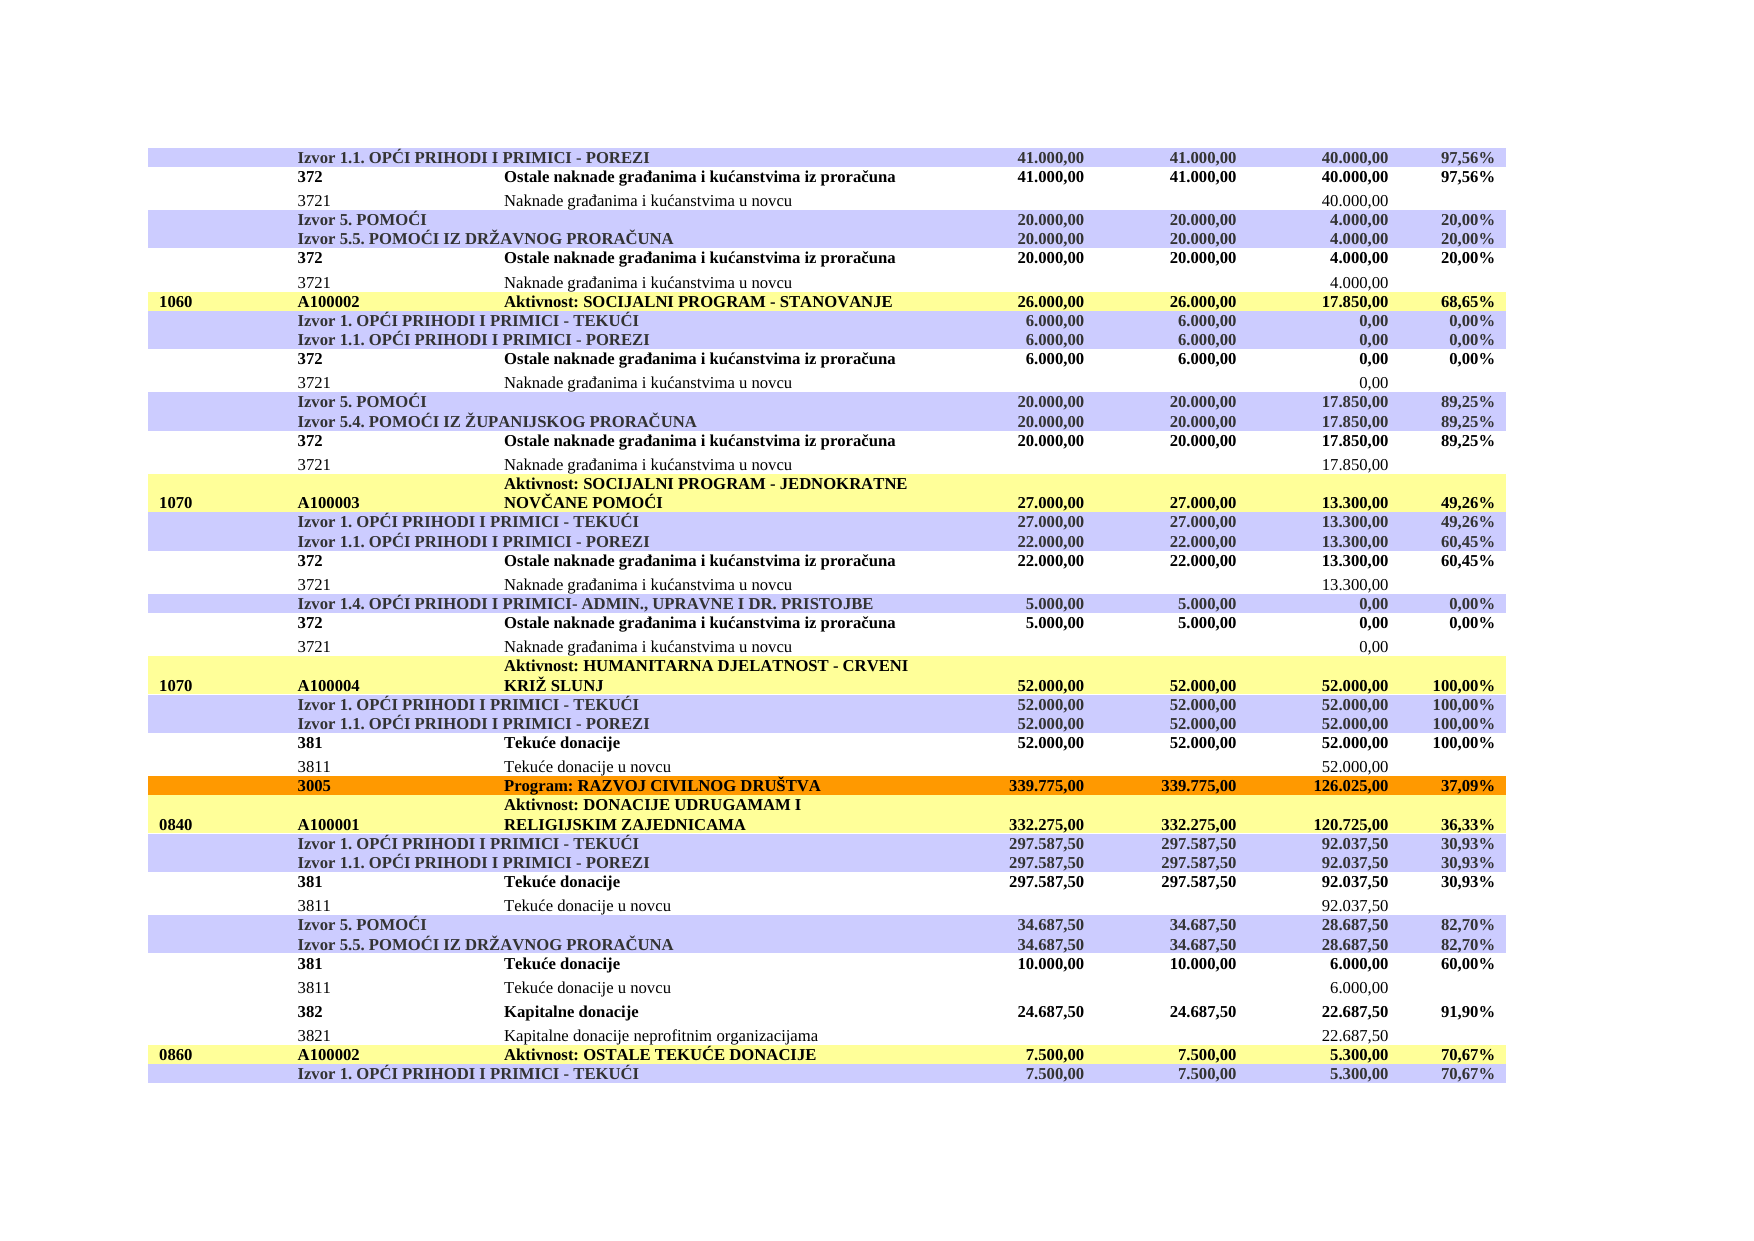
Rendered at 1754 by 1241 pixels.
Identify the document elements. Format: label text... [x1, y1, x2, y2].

table_cell [1095, 1021, 1247, 1045]
table_cell 22.000,00 [929, 551, 1095, 570]
table_cell 297.587,50 [929, 872, 1095, 891]
table_cell Tekuće donacije [493, 733, 929, 752]
table_cell [148, 714, 286, 733]
table_cell 7.500,00 [1095, 1045, 1247, 1064]
table_cell [148, 531, 286, 551]
table_cell 27.000,00 [929, 512, 1095, 531]
table_cell Naknade građanima i kućanstvima u novcu [493, 632, 929, 656]
table_cell [1095, 973, 1247, 997]
table_cell 82,70% [1399, 915, 1506, 934]
table_cell 1070 [148, 656, 286, 694]
table_cell Izvor 1. OPĆI PRIHODI I PRIMICI - TEKUĆI [286, 311, 929, 330]
table_cell 20.000,00 [929, 392, 1095, 411]
table_cell [1399, 268, 1506, 292]
table_cell [1399, 752, 1506, 776]
table_cell Tekuće donacije u novcu [493, 752, 929, 776]
table_cell 27.000,00 [1095, 512, 1247, 531]
table_cell Izvor 5.5. POMOĆI IZ DRŽAVNOG PRORAČUNA [286, 934, 929, 953]
table_cell 20.000,00 [1095, 229, 1247, 248]
table_cell 70,67% [1399, 1045, 1506, 1064]
table_cell 70,67% [1399, 1064, 1506, 1083]
table_cell [148, 613, 286, 632]
table_cell Program: RAZVOJ CIVILNOG DRUŠTVA [493, 776, 929, 795]
table_cell 89,25% [1399, 411, 1506, 431]
table_cell 297.587,50 [929, 853, 1095, 872]
table_cell 89,25% [1399, 431, 1506, 450]
table_cell 52.000,00 [1095, 733, 1247, 752]
table_cell 22.687,50 [1247, 1021, 1399, 1045]
table_cell [148, 349, 286, 368]
table_cell Naknade građanima i kućanstvima u novcu [493, 186, 929, 210]
table_cell Ostale naknade građanima i kućanstvima iz proračuna [493, 551, 929, 570]
table_cell 297.587,50 [1095, 853, 1247, 872]
table_cell [148, 268, 286, 292]
table_cell Izvor 1. OPĆI PRIHODI I PRIMICI - TEKUĆI [286, 512, 929, 531]
table_cell 20.000,00 [929, 210, 1095, 229]
table_cell [148, 148, 286, 167]
table_cell 52.000,00 [929, 695, 1095, 714]
table_cell Ostale naknade građanima i kućanstvima iz proračuna [493, 248, 929, 267]
table_cell [148, 733, 286, 752]
table_cell Izvor 1.1. OPĆI PRIHODI I PRIMICI - POREZI [286, 148, 929, 167]
table_cell 0,00% [1399, 349, 1506, 368]
table_cell 26.000,00 [929, 292, 1095, 311]
table_cell 22.687,50 [1247, 997, 1399, 1021]
table_cell Ostale naknade građanima i kućanstvima iz proračuna [493, 431, 929, 450]
table_cell 3721 [286, 632, 493, 656]
table_cell 52.000,00 [929, 733, 1095, 752]
table_cell 382 [286, 997, 493, 1021]
table_cell 3721 [286, 268, 493, 292]
table_cell 26.000,00 [1095, 292, 1247, 311]
table_cell 20.000,00 [929, 229, 1095, 248]
table_cell 92.037,50 [1247, 834, 1399, 853]
table_cell 381 [286, 872, 493, 891]
table_cell 20.000,00 [929, 411, 1095, 431]
table_cell Aktivnost: DONACIJE UDRUGAMAM I RELIGIJSKIM ZAJEDNICAMA [493, 795, 929, 833]
table_cell 68,65% [1399, 292, 1506, 311]
table_cell 52.000,00 [929, 714, 1095, 733]
table_cell Izvor 5.5. POMOĆI IZ DRŽAVNOG PRORAČUNA [286, 229, 929, 248]
table_cell 6.000,00 [929, 330, 1095, 349]
table_cell 34.687,50 [929, 934, 1095, 953]
table_cell 91,90% [1399, 997, 1506, 1021]
table_cell 6.000,00 [929, 311, 1095, 330]
table_cell 297.587,50 [1095, 834, 1247, 853]
table_cell 0,00% [1399, 594, 1506, 613]
table_cell 13.300,00 [1247, 531, 1399, 551]
table_cell A100002 [286, 292, 493, 311]
table_cell 13.300,00 [1247, 474, 1399, 512]
table_cell [148, 186, 286, 210]
table_cell 52.000,00 [1247, 695, 1399, 714]
table_cell 30,93% [1399, 872, 1506, 891]
table_cell Tekuće donacije u novcu [493, 891, 929, 915]
table_cell 7.500,00 [929, 1064, 1095, 1083]
table_cell 0,00 [1247, 349, 1399, 368]
table_cell [148, 853, 286, 872]
table_cell [1095, 368, 1247, 392]
table_cell [148, 891, 286, 915]
table_cell 3721 [286, 570, 493, 594]
table_cell 6.000,00 [1247, 973, 1399, 997]
table_cell 20.000,00 [1095, 210, 1247, 229]
table_cell Izvor 5. POMOĆI [286, 210, 929, 229]
table_cell 3005 [286, 776, 493, 795]
table_cell [148, 311, 286, 330]
table_cell 20,00% [1399, 229, 1506, 248]
table_cell [1399, 186, 1506, 210]
table_cell 17.850,00 [1247, 450, 1399, 474]
table_cell 20,00% [1399, 248, 1506, 267]
table_cell 4.000,00 [1247, 268, 1399, 292]
table_cell A100003 [286, 474, 493, 512]
table_cell 20.000,00 [929, 248, 1095, 267]
table_cell Aktivnost: SOCIJALNI PROGRAM - STANOVANJE [493, 292, 929, 311]
table_cell Naknade građanima i kućanstvima u novcu [493, 570, 929, 594]
table_cell 52.000,00 [1247, 714, 1399, 733]
table_cell 332.275,00 [1095, 795, 1247, 833]
table_cell Tekuće donacije [493, 954, 929, 973]
table_cell [929, 973, 1095, 997]
table_cell 20,00% [1399, 210, 1506, 229]
table_cell 40.000,00 [1247, 148, 1399, 167]
table_cell 5.000,00 [929, 594, 1095, 613]
table_cell [148, 752, 286, 776]
table_cell [148, 392, 286, 411]
table_cell [1095, 186, 1247, 210]
table_cell 0,00% [1399, 330, 1506, 349]
table_cell [1095, 632, 1247, 656]
table_cell 7.500,00 [1095, 1064, 1247, 1083]
table_cell 0,00 [1247, 330, 1399, 349]
table_cell 0,00 [1247, 311, 1399, 330]
table_cell Izvor 1. OPĆI PRIHODI I PRIMICI - TEKUĆI [286, 834, 929, 853]
table_cell 92.037,50 [1247, 853, 1399, 872]
table_cell 36,33% [1399, 795, 1506, 833]
table_cell 381 [286, 733, 493, 752]
table_cell 5.300,00 [1247, 1045, 1399, 1064]
table_cell 20.000,00 [1095, 392, 1247, 411]
table_cell [148, 954, 286, 973]
table_cell 6.000,00 [1095, 330, 1247, 349]
table_cell Tekuće donacije [493, 872, 929, 891]
table_cell 40.000,00 [1247, 186, 1399, 210]
table_cell 100,00% [1399, 714, 1506, 733]
table_cell Tekuće donacije u novcu [493, 973, 929, 997]
table_cell 49,26% [1399, 512, 1506, 531]
table_cell [148, 411, 286, 431]
table_cell 17.850,00 [1247, 392, 1399, 411]
table_cell 3721 [286, 368, 493, 392]
table_cell 372 [286, 551, 493, 570]
table_cell [1095, 752, 1247, 776]
table_cell 52.000,00 [1247, 752, 1399, 776]
table_cell [148, 632, 286, 656]
table_cell 5.000,00 [1095, 594, 1247, 613]
table_cell [1399, 368, 1506, 392]
table_cell 28.687,50 [1247, 934, 1399, 953]
table_cell 82,70% [1399, 934, 1506, 953]
table_cell 20.000,00 [1095, 411, 1247, 431]
table_cell [148, 1064, 286, 1083]
table_cell 6.000,00 [1095, 349, 1247, 368]
table_cell Izvor 1.4. OPĆI PRIHODI I PRIMICI- ADMIN., UPRAVNE I DR. PRISTOJBE [286, 594, 929, 613]
table_cell [148, 450, 286, 474]
table_cell 20.000,00 [1095, 431, 1247, 450]
table_cell [929, 891, 1095, 915]
table_cell Naknade građanima i kućanstvima u novcu [493, 368, 929, 392]
table_cell Kapitalne donacije [493, 997, 929, 1021]
table_cell [148, 915, 286, 934]
table_cell 49,26% [1399, 474, 1506, 512]
table_cell Aktivnost: SOCIJALNI PROGRAM - JEDNOKRATNE NOVČANE POMOĆI [493, 474, 929, 512]
table_cell 0840 [148, 795, 286, 833]
table_cell 126.025,00 [1247, 776, 1399, 795]
table_cell 41.000,00 [929, 148, 1095, 167]
table_cell 3821 [286, 1021, 493, 1045]
table_cell [148, 1021, 286, 1045]
table_cell 297.587,50 [1095, 872, 1247, 891]
table_cell A100004 [286, 656, 493, 694]
table_cell [929, 1021, 1095, 1045]
table_cell 0,00 [1247, 594, 1399, 613]
table_cell [929, 186, 1095, 210]
table_cell 6.000,00 [1095, 311, 1247, 330]
table_cell 1070 [148, 474, 286, 512]
table_cell 20.000,00 [929, 431, 1095, 450]
table_cell 4.000,00 [1247, 229, 1399, 248]
table_cell 27.000,00 [929, 474, 1095, 512]
table_cell 52.000,00 [1247, 733, 1399, 752]
table_cell 22.000,00 [929, 531, 1095, 551]
table_cell [148, 551, 286, 570]
table_cell 5.000,00 [929, 613, 1095, 632]
table_cell 3811 [286, 752, 493, 776]
table_cell Aktivnost: OSTALE TEKUĆE DONACIJE [493, 1045, 929, 1064]
table_cell 372 [286, 431, 493, 450]
table_cell 6.000,00 [1247, 954, 1399, 973]
table_cell [1399, 973, 1506, 997]
table_cell Naknade građanima i kućanstvima u novcu [493, 450, 929, 474]
table_cell 4.000,00 [1247, 248, 1399, 267]
table_cell 41.000,00 [1095, 167, 1247, 186]
table_cell [1399, 570, 1506, 594]
table_cell 28.687,50 [1247, 915, 1399, 934]
table_cell [148, 368, 286, 392]
table_cell [148, 167, 286, 186]
table_cell 372 [286, 349, 493, 368]
table_cell 40.000,00 [1247, 167, 1399, 186]
table_cell Ostale naknade građanima i kućanstvima iz proračuna [493, 613, 929, 632]
table_cell A100002 [286, 1045, 493, 1064]
table_cell 34.687,50 [1095, 915, 1247, 934]
table_cell 0860 [148, 1045, 286, 1064]
table_cell A100001 [286, 795, 493, 833]
table_cell 339.775,00 [929, 776, 1095, 795]
table_cell Ostale naknade građanima i kućanstvima iz proračuna [493, 167, 929, 186]
table_cell [929, 450, 1095, 474]
table_cell Izvor 1.1. OPĆI PRIHODI I PRIMICI - POREZI [286, 853, 929, 872]
table_cell [148, 973, 286, 997]
table_cell 97,56% [1399, 167, 1506, 186]
table_cell Izvor 1. OPĆI PRIHODI I PRIMICI - TEKUĆI [286, 1064, 929, 1083]
table_cell 10.000,00 [1095, 954, 1247, 973]
table_cell 0,00% [1399, 311, 1506, 330]
table_cell [1095, 570, 1247, 594]
table_cell [148, 834, 286, 853]
table_cell Izvor 1.1. OPĆI PRIHODI I PRIMICI - POREZI [286, 531, 929, 551]
table_cell 6.000,00 [929, 349, 1095, 368]
table_cell [1095, 268, 1247, 292]
table_cell 60,45% [1399, 531, 1506, 551]
table_cell [148, 330, 286, 349]
table_cell 13.300,00 [1247, 570, 1399, 594]
table_cell [929, 752, 1095, 776]
table_cell Izvor 5. POMOĆI [286, 915, 929, 934]
table_cell 381 [286, 954, 493, 973]
table_cell 17.850,00 [1247, 431, 1399, 450]
table_cell [1399, 891, 1506, 915]
table_cell Aktivnost: HUMANITARNA DJELATNOST - CRVENI KRIŽ SLUNJ [493, 656, 929, 694]
table_cell 41.000,00 [929, 167, 1095, 186]
table_cell 52.000,00 [1095, 695, 1247, 714]
table_cell 24.687,50 [929, 997, 1095, 1021]
table_cell 332.275,00 [929, 795, 1095, 833]
table_cell 297.587,50 [929, 834, 1095, 853]
table_cell [1095, 891, 1247, 915]
table_cell [148, 570, 286, 594]
table_cell 52.000,00 [1095, 714, 1247, 733]
table_cell [148, 431, 286, 450]
table_cell [148, 695, 286, 714]
table_cell 10.000,00 [929, 954, 1095, 973]
table_cell 30,93% [1399, 834, 1506, 853]
table_cell Izvor 5. POMOĆI [286, 392, 929, 411]
table_cell 5.300,00 [1247, 1064, 1399, 1083]
table_cell 0,00 [1247, 368, 1399, 392]
table_cell [148, 248, 286, 267]
table_cell 97,56% [1399, 148, 1506, 167]
table_cell 0,00 [1247, 632, 1399, 656]
table_cell 22.000,00 [1095, 551, 1247, 570]
table_cell [1095, 450, 1247, 474]
table_cell Izvor 1.1. OPĆI PRIHODI I PRIMICI - POREZI [286, 714, 929, 733]
table_cell [148, 594, 286, 613]
table_cell 17.850,00 [1247, 411, 1399, 431]
table_cell 27.000,00 [1095, 474, 1247, 512]
table_cell Naknade građanima i kućanstvima u novcu [493, 268, 929, 292]
table_cell 100,00% [1399, 733, 1506, 752]
table_cell 52.000,00 [1095, 656, 1247, 694]
table_cell 372 [286, 167, 493, 186]
table_cell [1399, 632, 1506, 656]
table_cell 120.725,00 [1247, 795, 1399, 833]
table_cell Izvor 1.1. OPĆI PRIHODI I PRIMICI - POREZI [286, 330, 929, 349]
table_cell 89,25% [1399, 392, 1506, 411]
table_cell [929, 368, 1095, 392]
table_cell [148, 872, 286, 891]
table_cell 60,45% [1399, 551, 1506, 570]
table_cell [929, 570, 1095, 594]
table_cell 3811 [286, 973, 493, 997]
table_cell 3721 [286, 450, 493, 474]
table_cell 34.687,50 [1095, 934, 1247, 953]
table_cell [148, 210, 286, 229]
table_cell 52.000,00 [929, 656, 1095, 694]
table_cell 52.000,00 [1247, 656, 1399, 694]
table_cell 7.500,00 [929, 1045, 1095, 1064]
table_cell 339.775,00 [1095, 776, 1247, 795]
table_cell 17.850,00 [1247, 292, 1399, 311]
table_cell [929, 268, 1095, 292]
table_cell 60,00% [1399, 954, 1506, 973]
table_cell 4.000,00 [1247, 210, 1399, 229]
table_cell 20.000,00 [1095, 248, 1247, 267]
table_cell Izvor 1. OPĆI PRIHODI I PRIMICI - TEKUĆI [286, 695, 929, 714]
table_cell [148, 934, 286, 953]
table_cell 24.687,50 [1095, 997, 1247, 1021]
table_cell 30,93% [1399, 853, 1506, 872]
table_cell Ostale naknade građanima i kućanstvima iz proračuna [493, 349, 929, 368]
table_cell 0,00% [1399, 613, 1506, 632]
table_cell Kapitalne donacije neprofitnim organizacijama [493, 1021, 929, 1045]
table_cell 37,09% [1399, 776, 1506, 795]
table_cell [929, 632, 1095, 656]
table_cell 0,00 [1247, 613, 1399, 632]
table_cell 3721 [286, 186, 493, 210]
table_cell 34.687,50 [929, 915, 1095, 934]
table_cell Izvor 5.4. POMOĆI IZ ŽUPANIJSKOG PRORAČUNA [286, 411, 929, 431]
table_cell 41.000,00 [1095, 148, 1247, 167]
table_cell 92.037,50 [1247, 891, 1399, 915]
table_cell 3811 [286, 891, 493, 915]
table_cell 5.000,00 [1095, 613, 1247, 632]
table_cell 13.300,00 [1247, 512, 1399, 531]
table_cell [1399, 1021, 1506, 1045]
table_cell [1399, 450, 1506, 474]
table_cell [148, 512, 286, 531]
table_cell [148, 229, 286, 248]
table_cell 1060 [148, 292, 286, 311]
table_cell 372 [286, 613, 493, 632]
table_cell 100,00% [1399, 695, 1506, 714]
table_cell 100,00% [1399, 656, 1506, 694]
table_cell [148, 776, 286, 795]
table_cell 13.300,00 [1247, 551, 1399, 570]
table_cell [148, 997, 286, 1021]
table_cell 92.037,50 [1247, 872, 1399, 891]
table_cell 372 [286, 248, 493, 267]
table_cell 22.000,00 [1095, 531, 1247, 551]
